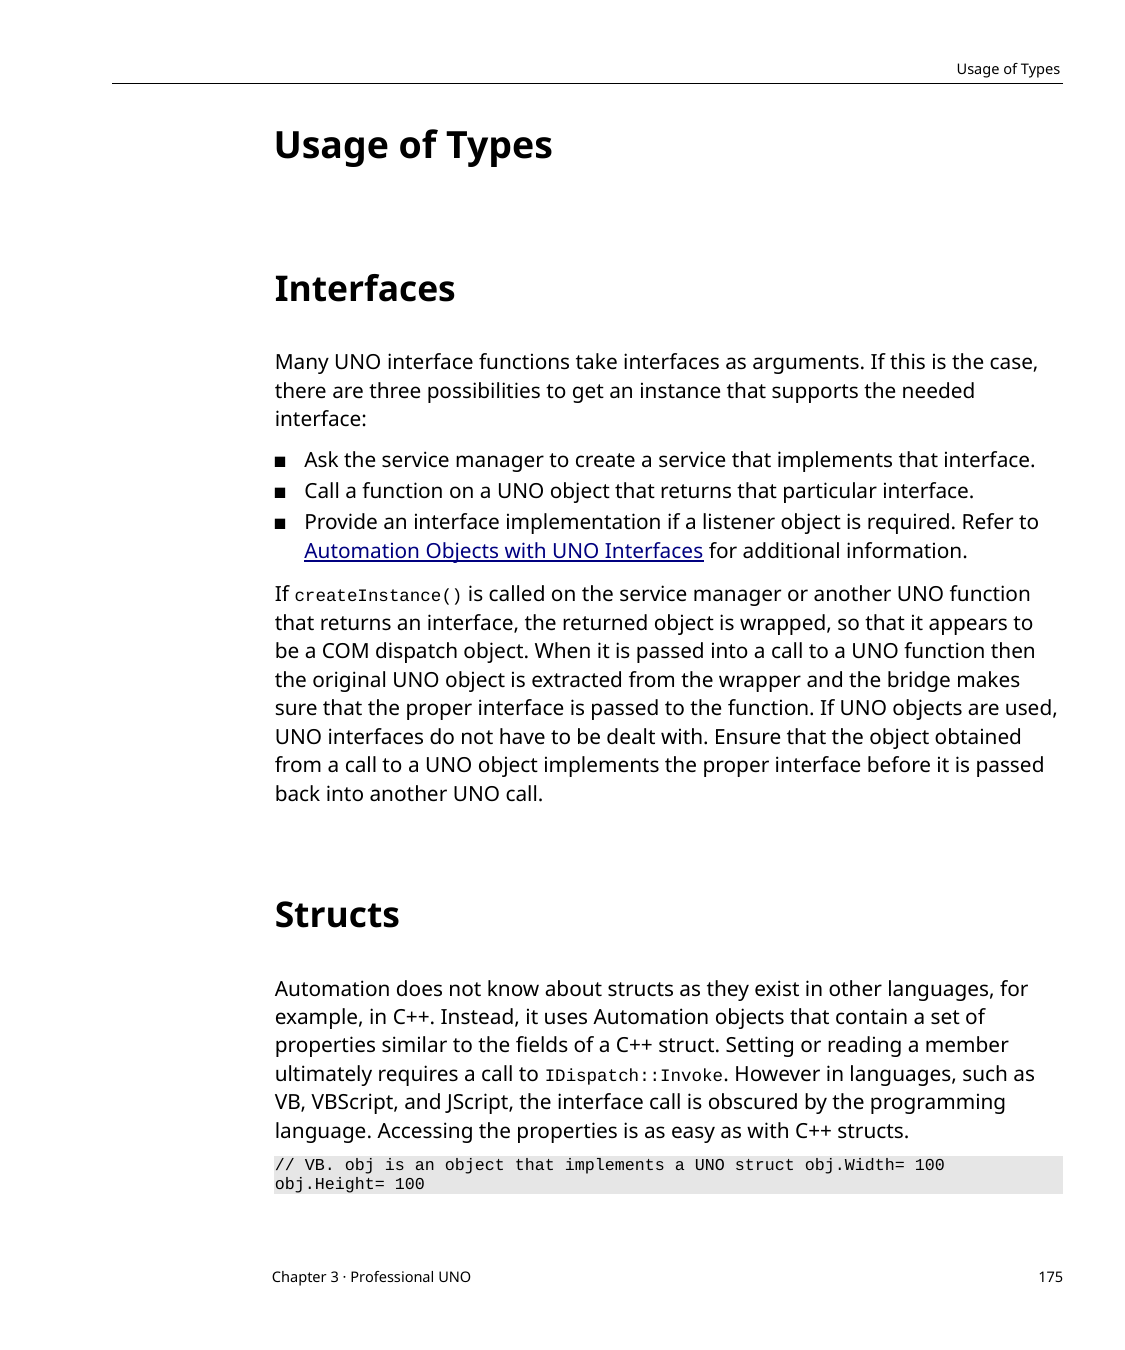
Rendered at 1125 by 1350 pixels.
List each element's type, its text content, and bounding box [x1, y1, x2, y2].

list Call a function on a UNO object that returns that particular interface. [274, 476, 1063, 505]
text Automation does not know about structs as they exist in other languages, for example, in C++. Instead, it uses Automation objects that contain a set of properties similar to the fields of a C++ struct. Setting or reading a member ultimately requires a call to IDispatch::Invoke. However in languages, such as VB, VBScript, and JScript, the interface call is obscured by the programming language. Accessing the properties is as easy as with C++ structs. [274, 974, 1063, 1144]
list Ask the service manager to create a service that implements that interface. [274, 445, 1063, 473]
subtitle Usage of Types [112, 118, 1063, 169]
subtitle Interfaces [274, 264, 1063, 312]
text Many UNO interface functions take interfaces as arguments. If this is the case, there are three possibilities to get an instance that supports the needed interface: [274, 347, 1063, 433]
text // VB. obj is an object that implements a UNO struct obj.Width= 100 obj.Height= 100 [274, 1156, 1063, 1194]
text If createInstance() is called on the service manager or another UNO function that returns an interface, the returned object is wrapped, so that it appears to be a COM dispatch object. When it is passed into a call to a UNO function then the original UNO object is extracted from the wrapper and the bridge makes sure that the proper interface is passed to the function. If UNO objects are used, UNO interfaces do not have to be dealt with. Ensure that the object obtained from a call to a UNO object implements the proper interface before it is passed back into another UNO call. [274, 579, 1063, 807]
subtitle Structs [274, 890, 1063, 938]
list Provide an interface implementation if a listener object is required. Refer to Automation Objects with UNO Interfaces for additional information. [274, 508, 1063, 564]
